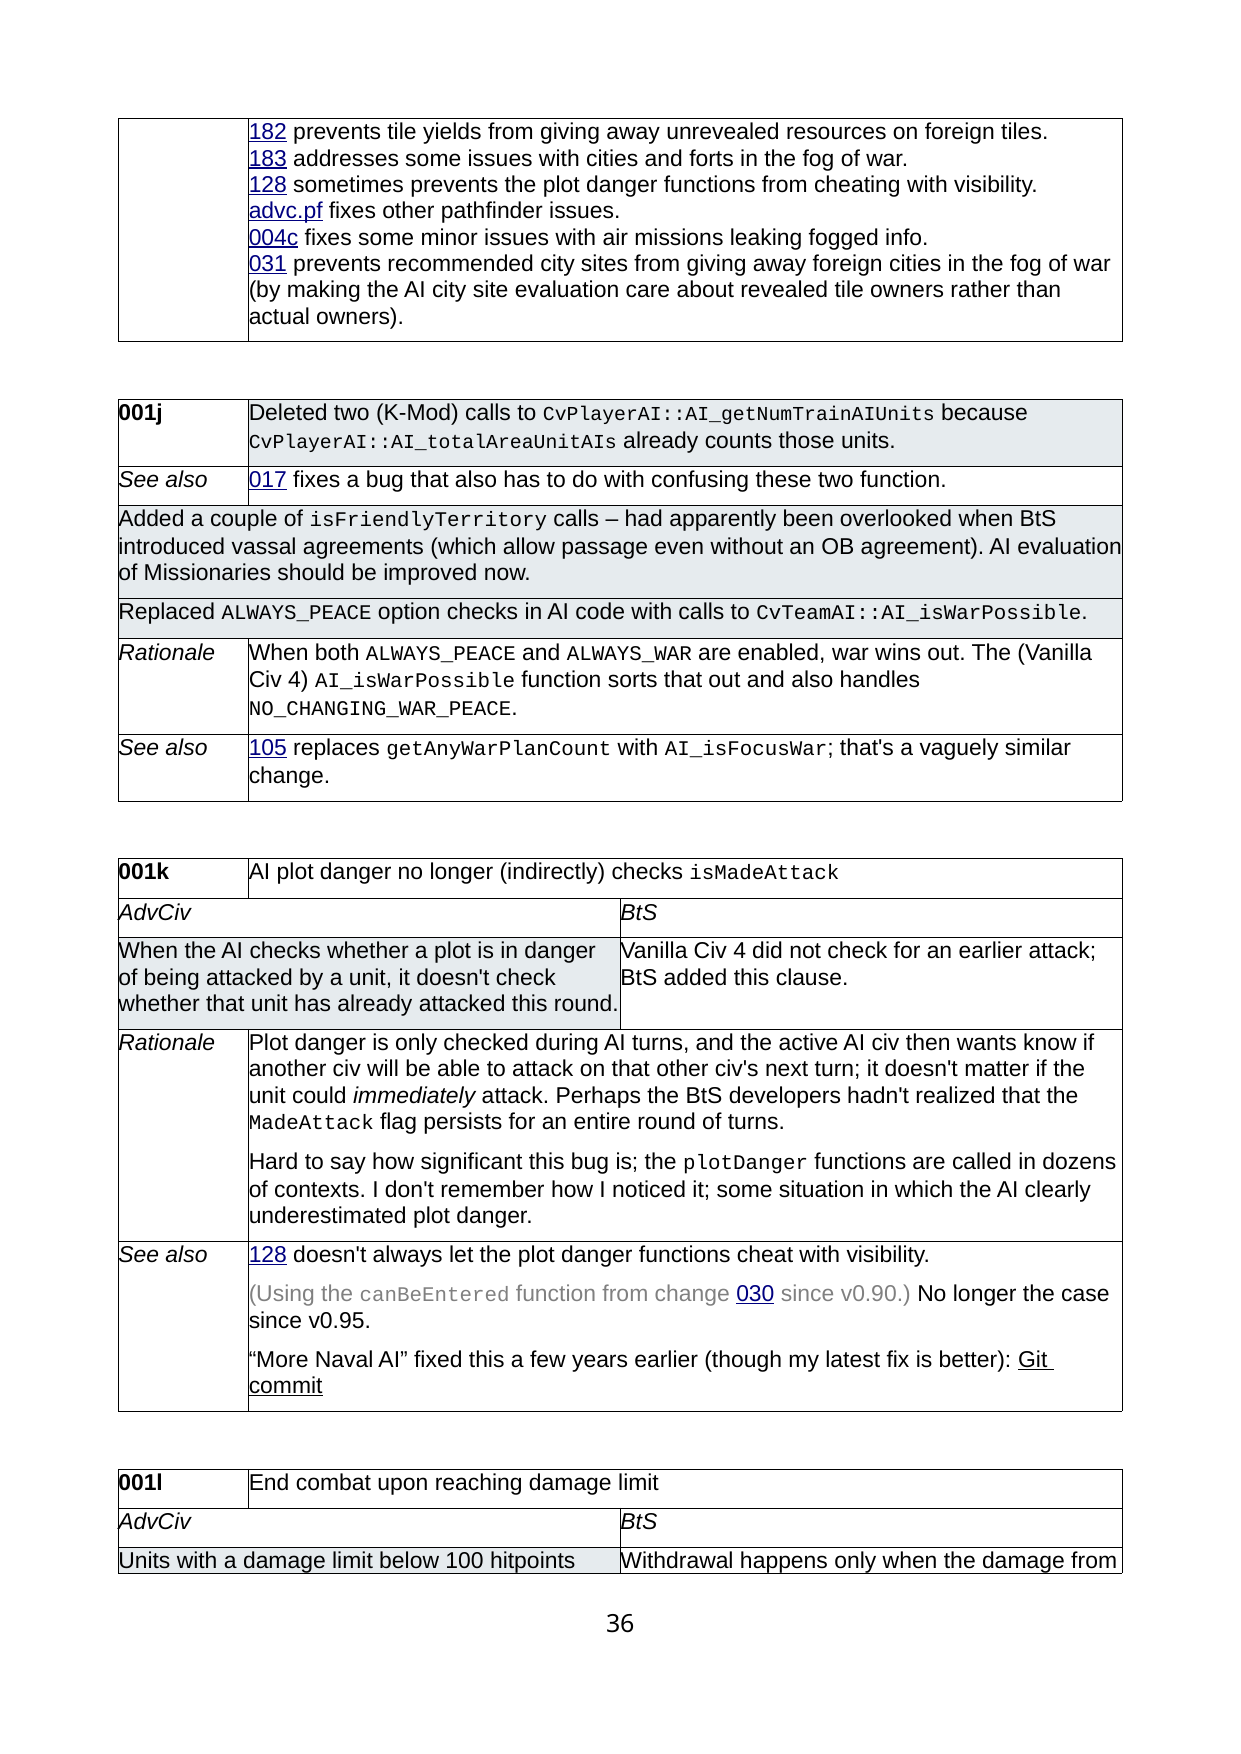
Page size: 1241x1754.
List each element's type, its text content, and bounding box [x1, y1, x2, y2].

table_cell Units with a damage limit below 100 hitpoints [119, 1548, 620, 1573]
table_header Deleted two (K-Mod) calls to CvPlayerAI::AI_getNumTrainAIUnits because CvPlayerAI::AI_totalAreaUnitAIs already counts those units. [249, 400, 1122, 466]
table_cell See also [119, 735, 248, 801]
table_cell When both ALWAYS_PEACE and ALWAYS_WAR are enabled, war wins out. The (Vanilla Civ 4) AI_isWarPossible function sorts that out and also handles NO_CHANGING_WAR_PEACE. [249, 639, 1122, 734]
table_cell AdvCiv [119, 1509, 620, 1547]
table_cell BtS [621, 1509, 1122, 1547]
table_header AI plot danger no longer (indirectly) checks isMadeAttack [249, 859, 1122, 898]
table_cell 017 fixes a bug that also has to do with confusing these two function. [249, 467, 1122, 505]
table_cell 128 doesn't always let the plot danger functions cheat with visibility. (Using the canBeEntered function from change 030 since v0.90.) No longer the case since v0.95. “More Naval AI” fixed this a few years earlier (though my latest fix is better): Git commit [249, 1242, 1122, 1411]
table_cell When the AI checks whether a plot is in danger of being attacked by a unit, it doesn't check whether that unit has already attacked this round. [119, 938, 620, 1029]
table_cell See also [119, 467, 248, 505]
table_cell 105 replaces getAnyWarPlanCount with AI_isFocusWar; that's a vaguely similar change. [249, 735, 1122, 801]
table_cell Vanilla Civ 4 did not check for an earlier attack; BtS added this clause. [621, 938, 1122, 1029]
table_cell Plot danger is only checked during AI turns, and the active AI civ then wants know if another civ will be able to attack on that other civ's next turn; it doesn't matter if the unit could immediately attack. Perhaps the BtS developers hadn't realized that the MadeAttack flag persists for an entire round of turns. Hard to say how significant this bug is; the plotDanger functions are called in dozens of contexts. I don't remember how I noticed it; some situation in which the AI clearly underestimated plot danger. [249, 1030, 1122, 1241]
table_cell Replaced ALWAYS_PEACE option checks in AI code with calls to CvTeamAI::AI_isWarPossible. [119, 599, 1122, 638]
table_cell 182 prevents tile yields from giving away unrevealed resources on foreign tiles. 183 addresses some issues with cities and forts in the fog of war. 128 sometimes prevents the plot danger functions from cheating with visibility. advc.pf fixes other pathfinder issues. 004c fixes some minor issues with air missions leaking fogged info. 031 prevents recommended city sites from giving away foreign cities in the fog of war (by making the AI city site evaluation care about revealed tile owners rather than actual owners). [249, 119, 1122, 341]
table_header 001k [119, 859, 248, 898]
table_cell BtS [621, 899, 1122, 937]
table_header 001j [119, 400, 248, 466]
table_cell Added a couple of isFriendlyTerritory calls – had apparently been overlooked when BtS introduced vassal agreements (which allow passage even without an OB agreement). AI evaluation of Missionaries should be improved now. [119, 506, 1122, 598]
table_cell See also [119, 1242, 248, 1411]
table_cell [119, 119, 248, 341]
table_cell Rationale [119, 639, 248, 734]
table_cell AdvCiv [119, 899, 620, 937]
table_header End combat upon reaching damage limit [249, 1470, 1122, 1508]
table_header 001l [119, 1470, 248, 1508]
table_cell Rationale [119, 1030, 248, 1241]
table_cell Withdrawal happens only when the damage from [621, 1548, 1122, 1573]
